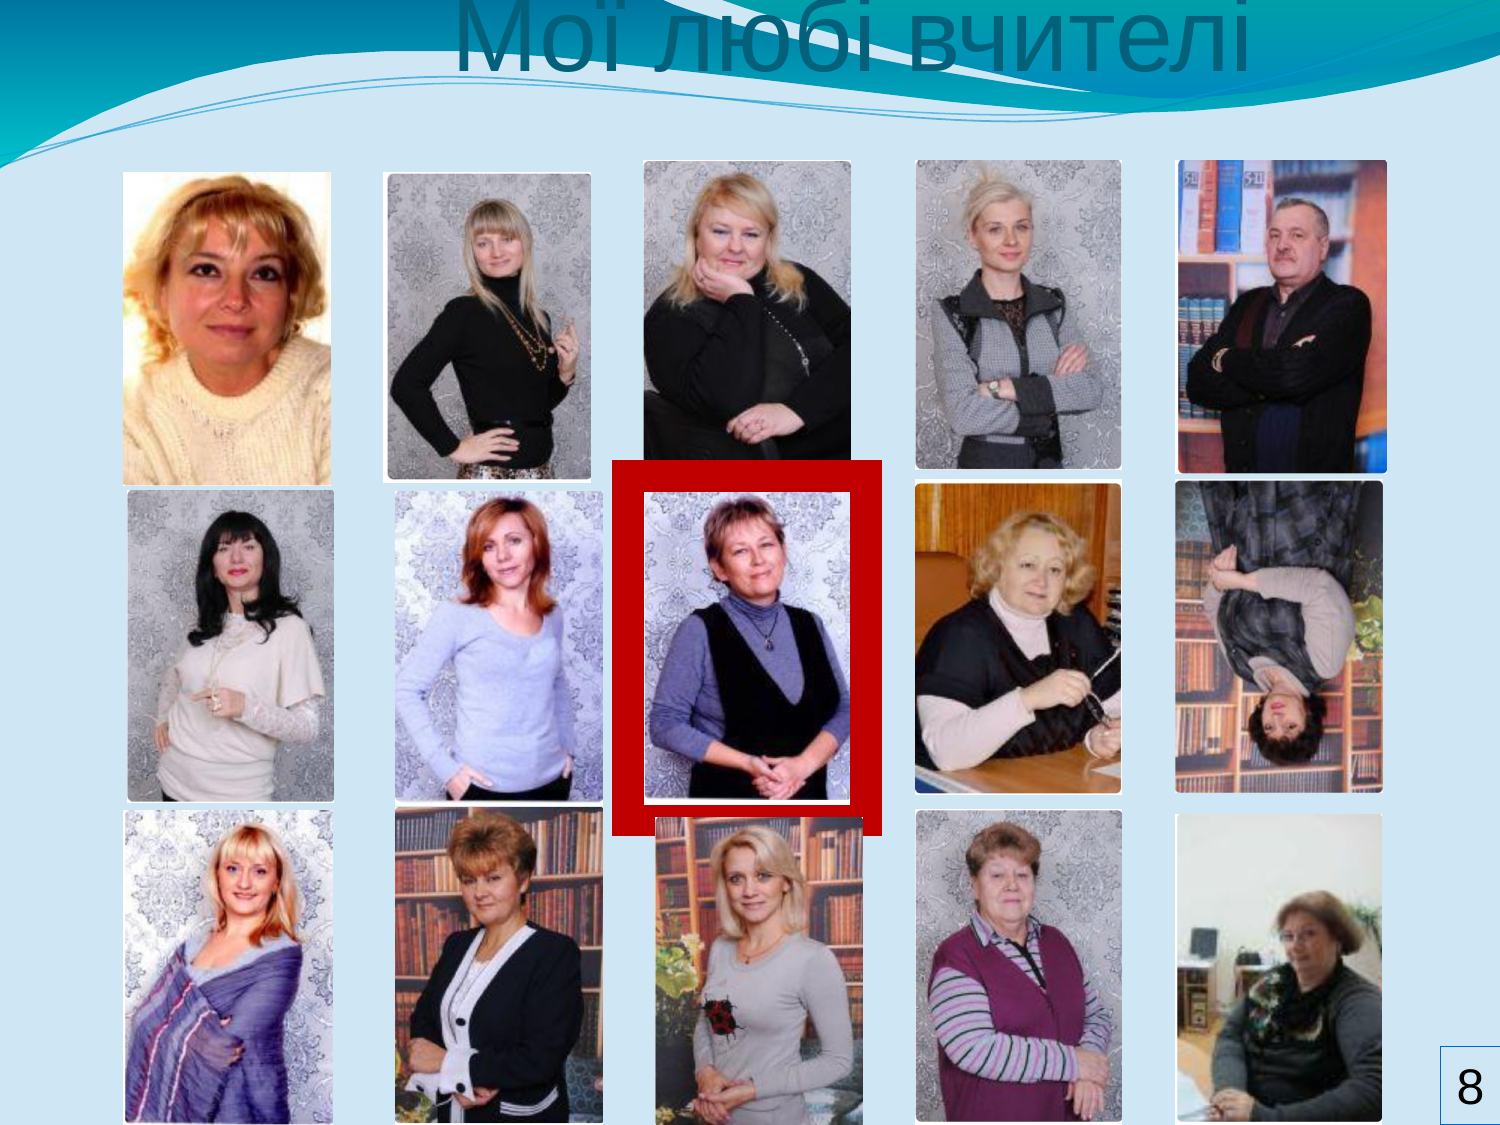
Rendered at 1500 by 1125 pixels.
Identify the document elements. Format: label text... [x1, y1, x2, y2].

picture [383, 172, 591, 484]
slide_number 8 [1440, 1046, 1500, 1125]
picture [915, 479, 1122, 795]
picture [1175, 479, 1383, 793]
picture [655, 817, 863, 1125]
picture [915, 160, 1122, 470]
picture [915, 809, 1122, 1125]
picture [1175, 814, 1382, 1125]
picture [1175, 160, 1387, 474]
picture [123, 810, 333, 1125]
picture [395, 491, 603, 1125]
picture [127, 490, 334, 803]
title Мої любі вчителі [88, 0, 1439, 148]
picture [123, 172, 331, 486]
picture [643, 160, 851, 460]
picture [643, 491, 851, 805]
